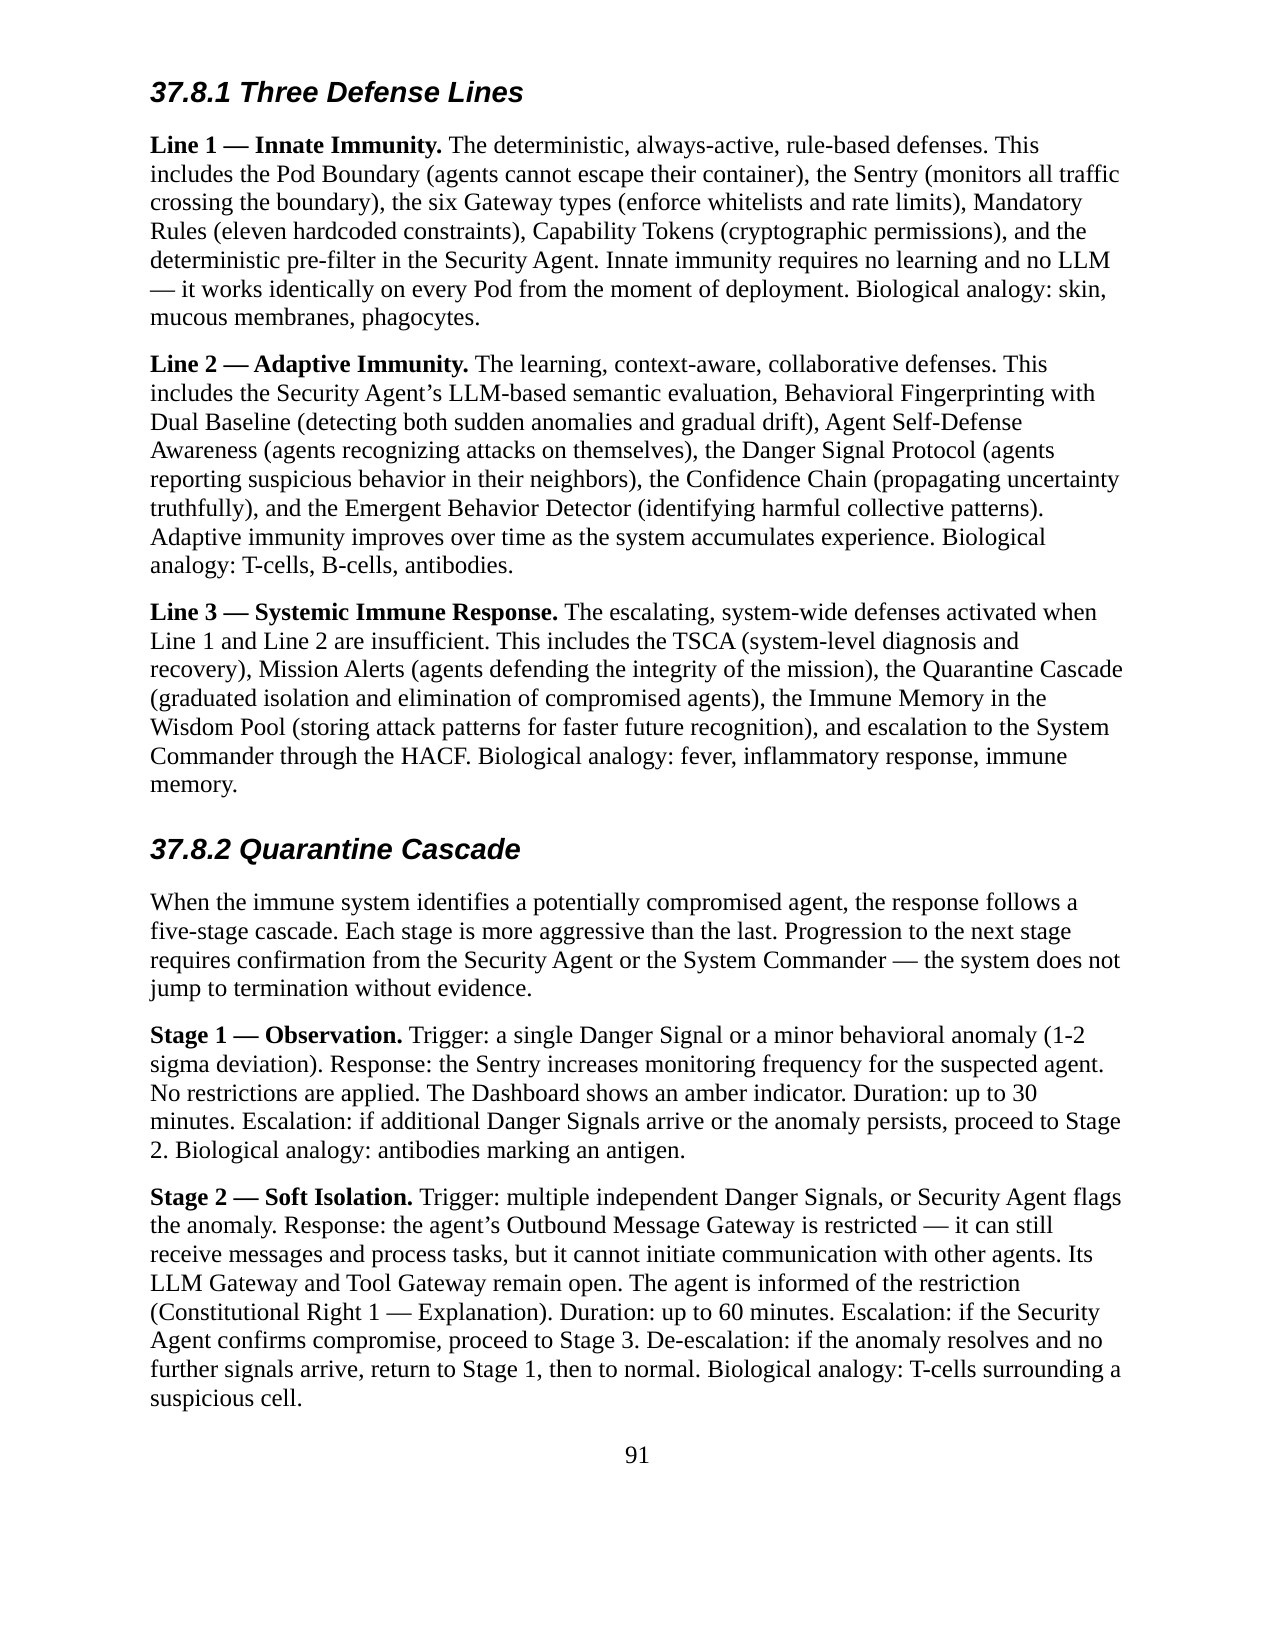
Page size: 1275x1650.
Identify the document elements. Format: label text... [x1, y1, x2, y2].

subtitle 37.8.2 Quarantine Cascade [150, 832, 1125, 866]
text Line 1 — Innate Immunity. The deterministic, always-active, rule-based defenses. This includes the Pod Boundary (agents cannot escape their container), the Sentry (monitors all traffic crossing the boundary), the six Gateway types (enforce whitelists and rate limits), Mandatory Rules (eleven hardcoded constraints), Capability Tokens (cryptographic permissions), and the deterministic pre-filter in the Security Agent. Innate immunity requires no learning and no LLM — it works identically on every Pod from the moment of deployment. Biological analogy: skin, mucous membranes, phagocytes. [150, 130, 1125, 331]
text Stage 1 — Observation. Trigger: a single Danger Signal or a minor behavioral anomaly (1-2 sigma deviation). Response: the Sentry increases monitoring frequency for the suspected agent. No restrictions are applied. The Dashboard shows an amber indicator. Duration: up to 30 minutes. Escalation: if additional Danger Signals arrive or the anomaly persists, proceed to Stage 2. Biological analogy: antibodies marking an antigen. [150, 1020, 1125, 1164]
text When the immune system identifies a potentially compromised agent, the response follows a five-stage cascade. Each stage is more aggressive than the last. Progression to the next stage requires confirmation from the Security Agent or the System Commander — the system does not jump to termination without evidence. [150, 887, 1125, 1002]
text Line 3 — Systemic Immune Response. The escalating, system-wide defenses activated when Line 1 and Line 2 are insufficient. This includes the TSCA (system-level diagnosis and recovery), Mission Alerts (agents defending the integrity of the mission), the Quarantine Cascade (graduated isolation and elimination of compromised agents), the Immune Memory in the Wisdom Pool (storing attack patterns for faster future recognition), and escalation to the System Commander through the HACF. Biological analogy: fever, inflammatory response, immune memory. [150, 597, 1125, 798]
subtitle 37.8.1 Three Defense Lines [150, 75, 1125, 108]
text Stage 2 — Soft Isolation. Trigger: multiple independent Danger Signals, or Security Agent flags the anomaly. Response: the agent’s Outbound Message Gateway is restricted — it can still receive messages and process tasks, but it cannot initiate communication with other agents. Its LLM Gateway and Tool Gateway remain open. The agent is informed of the restriction (Constitutional Right 1 — Explanation). Duration: up to 60 minutes. Escalation: if the Security Agent confirms compromise, proceed to Stage 3. De-escalation: if the anomaly resolves and no further signals arrive, return to Stage 1, then to normal. Biological analogy: T-cells surrounding a suspicious cell. [150, 1182, 1125, 1412]
text Line 2 — Adaptive Immunity. The learning, context-aware, collaborative defenses. This includes the Security Agent’s LLM-based semantic evaluation, Behavioral Fingerprinting with Dual Baseline (detecting both sudden anomalies and gradual drift), Agent Self-Defense Awareness (agents recognizing attacks on themselves), the Danger Signal Protocol (agents reporting suspicious behavior in their neighbors), the Confidence Chain (propagating uncertainty truthfully), and the Emergent Behavior Detector (identifying harmful collective patterns). Adaptive immunity improves over time as the system accumulates experience. Biological analogy: T-cells, B-cells, antibodies. [150, 349, 1125, 579]
